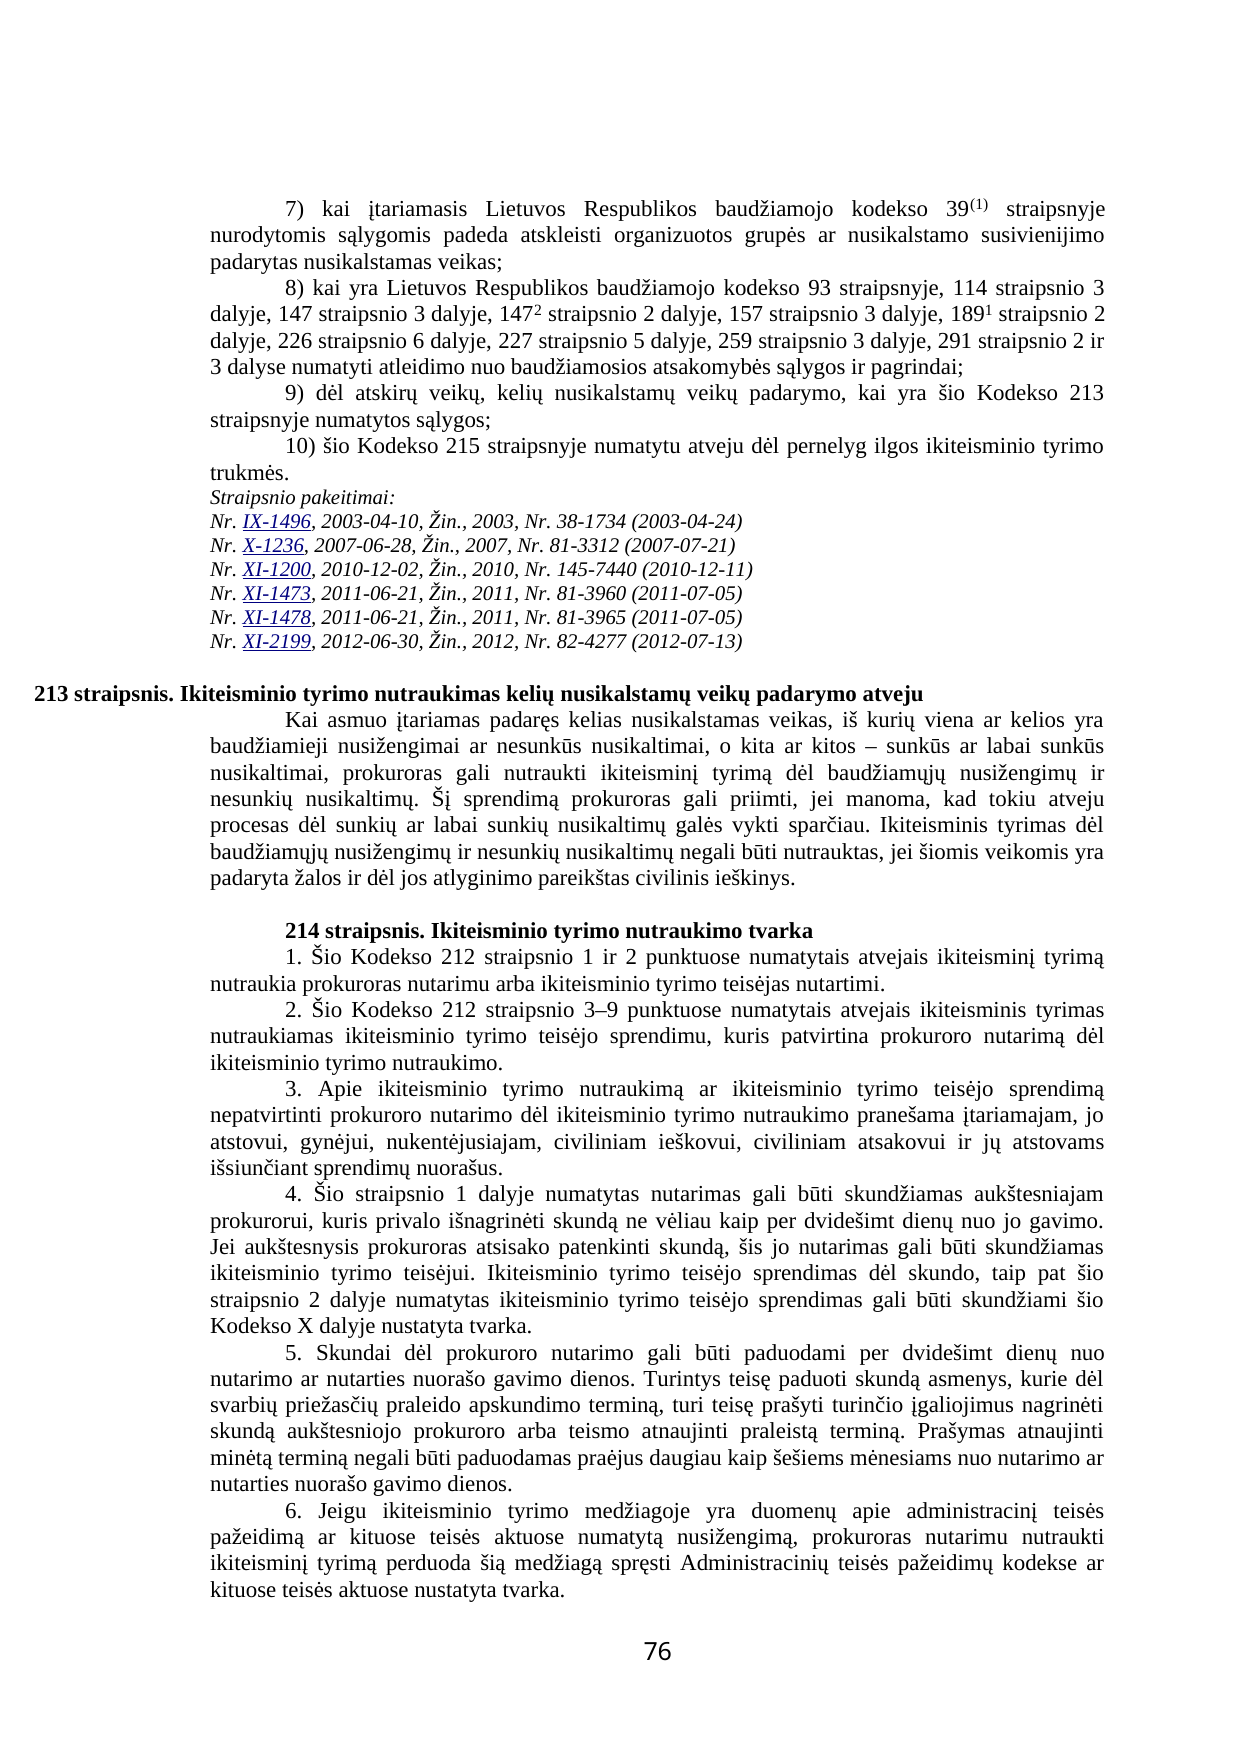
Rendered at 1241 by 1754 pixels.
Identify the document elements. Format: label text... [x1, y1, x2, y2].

text 10) šio Kodekso 215 straipsnyje numatytu atveju dėl pernelyg ilgos ikiteisminio tyrimo trukmės. [210, 432, 1106, 485]
text 6. Jeigu ikiteisminio tyrimo medžiagoje yra duomenų apie administracinį teisės pažeidimą ar kituose teisės aktuose numatytą nusižengimą, prokuroras nutarimu nutraukti ikiteisminį tyrimą perduoda šią medžiagą spręsti Administracinių teisės pažeidimų kodekse ar kituose teisės aktuose nustatyta tvarka. [210, 1497, 1106, 1602]
text 214 straipsnis. Ikiteisminio tyrimo nutraukimo tvarka [210, 917, 1106, 943]
text 3. Apie ikiteisminio tyrimo nutraukimą ar ikiteisminio tyrimo teisėjo sprendimą nepatvirtinti prokuroro nutarimo dėl ikiteisminio tyrimo nutraukimo pranešama įtariamajam, jo atstovui, gynėjui, nukentėjusiajam, civiliniam ieškovui, civiliniam atsakovui ir jų atstovams išsiunčiant sprendimų nuorašus. [210, 1075, 1106, 1180]
text 7) kai įtariamasis Lietuvos Respublikos baudžiamojo kodekso 39(1) straipsnyje nurodytomis sąlygomis padeda atskleisti organizuotos grupės ar nusikalstamo susivienijimo padarytas nusikalstamas veikas; [210, 195, 1106, 274]
text Nr. XI-1478, 2011-06-21, Žin., 2011, Nr. 81-3965 (2011-07-05) [210, 605, 1106, 629]
text Nr. IX-1496, 2003-04-10, Žin., 2003, Nr. 38-1734 (2003-04-24) [210, 509, 1106, 533]
text 1. Šio Kodekso 212 straipsnio 1 ir 2 punktuose numatytais atvejais ikiteisminį tyrimą nutraukia prokuroras nutarimu arba ikiteisminio tyrimo teisėjas nutartimi. [210, 943, 1106, 996]
text 8) kai yra Lietuvos Respublikos baudžiamojo kodekso 93 straipsnyje, 114 straipsnio 3 dalyje, 147 straipsnio 3 dalyje, 1472 straipsnio 2 dalyje, 157 straipsnio 3 dalyje, 1891 straipsnio 2 dalyje, 226 straipsnio 6 dalyje, 227 straipsnio 5 dalyje, 259 straipsnio 3 dalyje, 291 straipsnio 2 ir 3 dalyse numatyti atleidimo nuo baudžiamosios atsakomybės sąlygos ir pagrindai; [210, 274, 1106, 379]
text 4. Šio straipsnio 1 dalyje numatytas nutarimas gali būti skundžiamas aukštesniajam prokurorui, kuris privalo išnagrinėti skundą ne vėliau kaip per dvidešimt dienų nuo jo gavimo. Jei aukštesnysis prokuroras atsisako patenkinti skundą, šis jo nutarimas gali būti skundžiamas ikiteisminio tyrimo teisėjui. Ikiteisminio tyrimo teisėjo sprendimas dėl skundo, taip pat šio straipsnio 2 dalyje numatytas ikiteisminio tyrimo teisėjo sprendimas gali būti skundžiami šio Kodekso X dalyje nustatyta tvarka. [210, 1180, 1106, 1338]
text Nr. XI-2199, 2012-06-30, Žin., 2012, Nr. 82-4277 (2012-07-13) [210, 629, 1106, 653]
text Straipsnio pakeitimai: [210, 485, 1106, 509]
text 2. Šio Kodekso 212 straipsnio 3–9 punktuose numatytais atvejais ikiteisminis tyrimas nutraukiamas ikiteisminio tyrimo teisėjo sprendimu, kuris patvirtina prokuroro nutarimą dėl ikiteisminio tyrimo nutraukimo. [210, 996, 1106, 1075]
text Nr. XI-1473, 2011-06-21, Žin., 2011, Nr. 81-3960 (2011-07-05) [210, 581, 1106, 605]
text Nr. X-1236, 2007-06-28, Žin., 2007, Nr. 81-3312 (2007-07-21) [210, 533, 1106, 557]
text 5. Skundai dėl prokuroro nutarimo gali būti paduodami per dvidešimt dienų nuo nutarimo ar nutarties nuorašo gavimo dienos. Turintys teisę paduoti skundą asmenys, kurie dėl svarbių priežasčių praleido apskundimo terminą, turi teisę prašyti turinčio įgaliojimus nagrinėti skundą aukštesniojo prokuroro arba teismo atnaujinti praleistą terminą. Prašymas atnaujinti minėtą terminą negali būti paduodamas praėjus daugiau kaip šešiems mėnesiams nuo nutarimo ar nutarties nuorašo gavimo dienos. [210, 1338, 1106, 1497]
text 213 straipsnis. Ikiteisminio tyrimo nutraukimas kelių nusikalstamų veikų padarymo atveju [34, 680, 1106, 706]
text Kai asmuo įtariamas padaręs kelias nusikalstamas veikas, iš kurių viena ar kelios yra baudžiamieji nusižengimai ar nesunkūs nusikaltimai, o kita ar kitos – sunkūs ar labai sunkūs nusikaltimai, prokuroras gali nutraukti ikiteisminį tyrimą dėl baudžiamųjų nusižengimų ir nesunkių nusikaltimų. Šį sprendimą prokuroras gali priimti, jei manoma, kad tokiu atveju procesas dėl sunkių ar labai sunkių nusikaltimų galės vykti sparčiau. Ikiteisminis tyrimas dėl baudžiamųjų nusižengimų ir nesunkių nusikaltimų negali būti nutrauktas, jei šiomis veikomis yra padaryta žalos ir dėl jos atlyginimo pareikštas civilinis ieškinys. [210, 706, 1106, 891]
text Nr. XI-1200, 2010-12-02, Žin., 2010, Nr. 145-7440 (2010-12-11) [210, 557, 1106, 581]
text 9) dėl atskirų veikų, kelių nusikalstamų veikų padarymo, kai yra šio Kodekso 213 straipsnyje numatytos sąlygos; [210, 379, 1106, 432]
